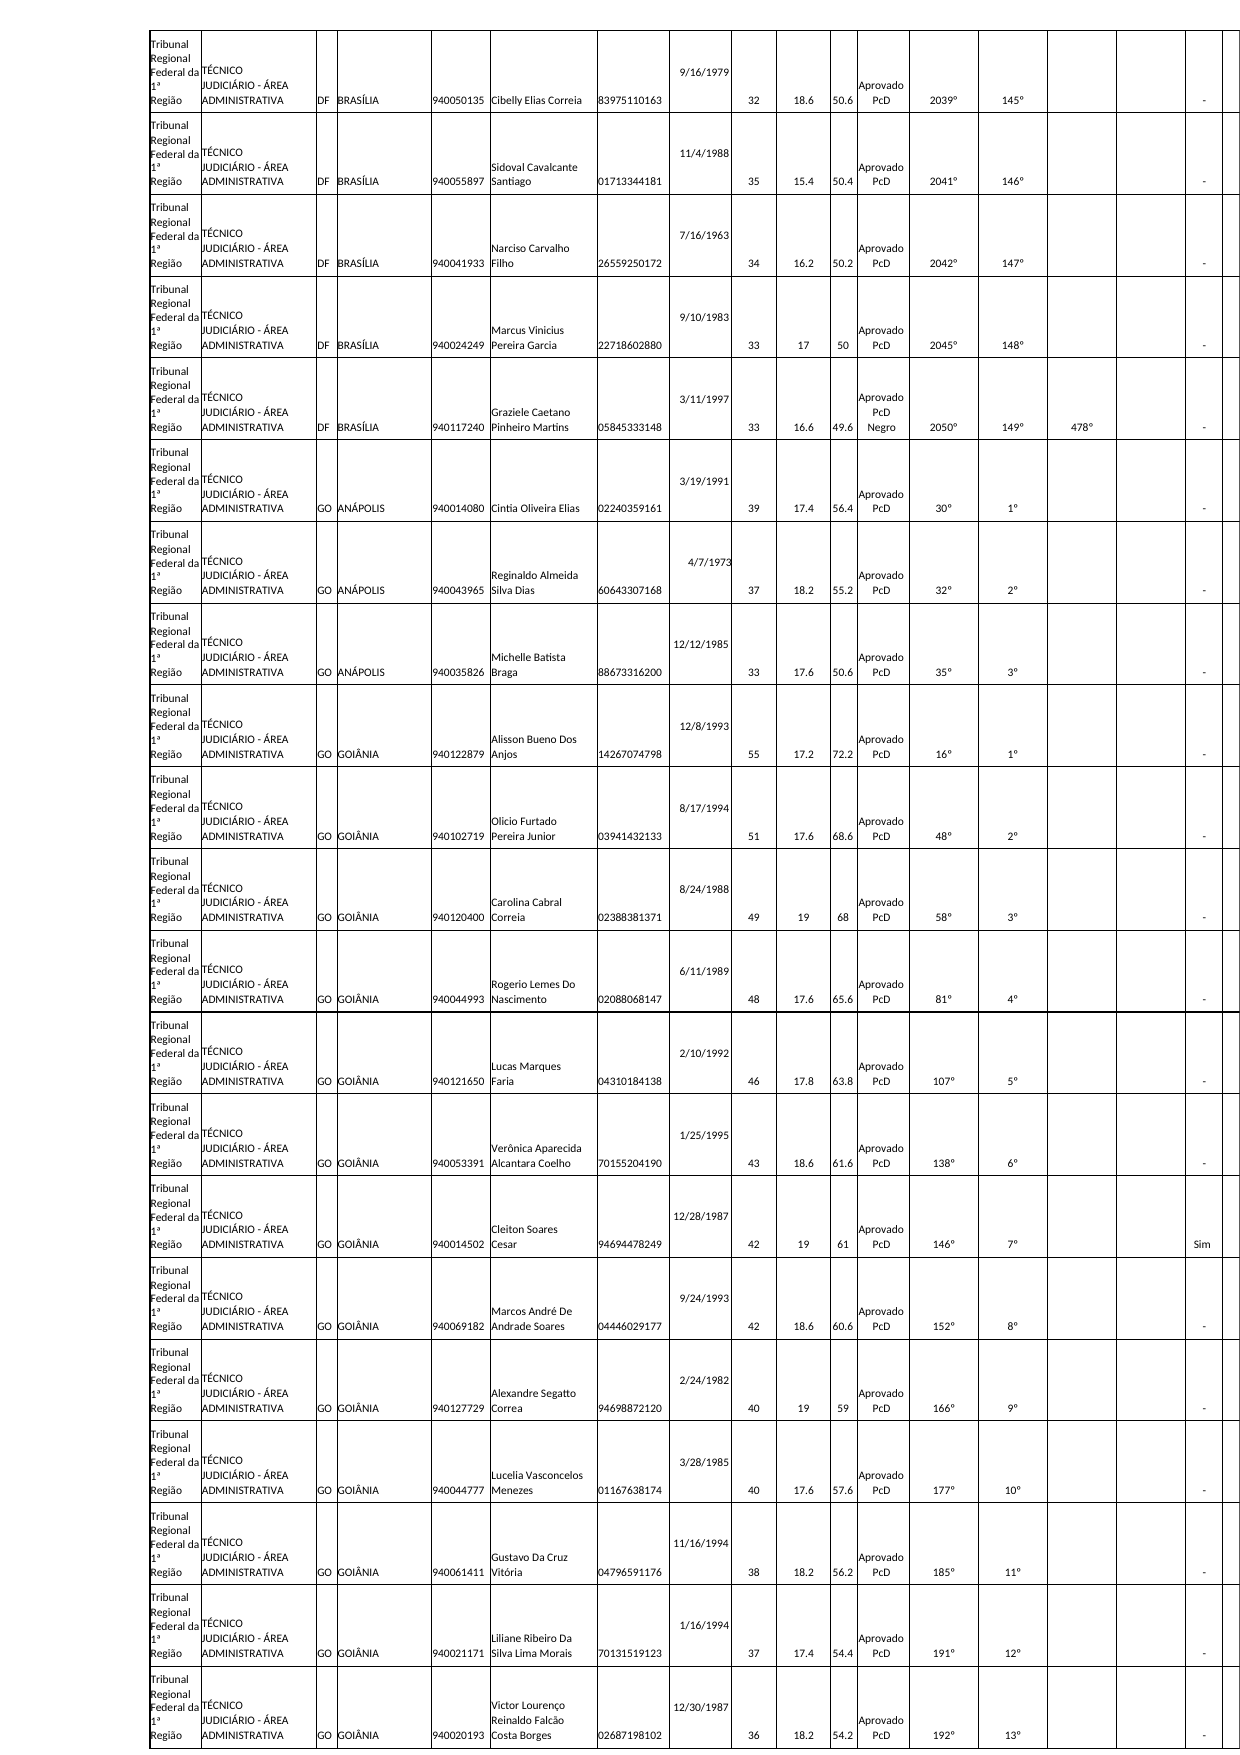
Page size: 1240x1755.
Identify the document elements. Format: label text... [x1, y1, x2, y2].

table_cell GO [317, 1176, 337, 1257]
table_cell GO [317, 1340, 337, 1420]
table_header Cibelly Elias Correia [491, 31, 597, 112]
table_cell Aprovado PcD [858, 1667, 909, 1747]
table_cell 55.2 [831, 522, 857, 603]
table_cell 50 [831, 277, 857, 357]
table_cell DF [317, 277, 337, 357]
table_cell DF [317, 113, 337, 194]
table_cell S [1223, 849, 1239, 930]
table_cell Gustavo Da Cruz Vitória [491, 1503, 597, 1584]
table_cell 05845333148 [598, 358, 669, 439]
table_cell 13º [979, 1667, 1047, 1747]
table_cell Aprovado PcD [858, 1340, 909, 1420]
table_cell 32º [910, 522, 978, 603]
table_header 9/16/1979 [670, 31, 731, 112]
table_cell Michelle Batista Braga [491, 604, 597, 684]
table_cell Tribunal Regional Federal da 1ª Região [151, 195, 201, 276]
table_cell GO [317, 1094, 337, 1175]
table_cell Aprovado PcD [858, 195, 909, 276]
table_cell Tribunal Regional Federal da 1ª Região [151, 113, 201, 194]
table_cell 9/10/1983 [670, 277, 731, 357]
table_cell Cleiton Soares Cesar [491, 1176, 597, 1257]
table_cell 2º [979, 767, 1047, 848]
table_cell GO [317, 849, 337, 930]
table_cell 94694478249 [598, 1176, 669, 1257]
table_cell GO [317, 522, 337, 603]
table_cell 940044993 [432, 931, 490, 1011]
table_cell 191º [910, 1585, 978, 1666]
table_cell 02088068147 [598, 931, 669, 1011]
table_cell S [1223, 522, 1239, 603]
table_cell 50.6 [831, 604, 857, 684]
table_cell ANÁPOLIS [338, 522, 431, 603]
table_cell GO [317, 1585, 337, 1666]
table_cell 17.2 [777, 685, 830, 766]
table_cell [1048, 195, 1116, 276]
table_cell TÉCNICO JUDICIÁRIO - ÁREA ADMINISTRATIVA [202, 1421, 316, 1502]
table_cell 56.2 [831, 1503, 857, 1584]
table_cell 46 [732, 1013, 776, 1093]
table_cell TÉCNICO JUDICIÁRIO - ÁREA ADMINISTRATIVA [202, 277, 316, 357]
table_cell GOIÂNIA [338, 1258, 431, 1338]
table_cell 42 [732, 1176, 776, 1257]
table_cell GO [317, 1258, 337, 1338]
table_cell S [1223, 931, 1239, 1011]
table_cell 940043965 [432, 522, 490, 603]
table_cell 146º [910, 1176, 978, 1257]
table_cell GOIÂNIA [338, 1013, 431, 1093]
table_cell Marcos André De Andrade Soares [491, 1258, 597, 1338]
table_cell Tribunal Regional Federal da 1ª Região [151, 604, 201, 684]
table_cell S [1223, 1258, 1239, 1338]
table_cell Aprovado PcD [858, 1013, 909, 1093]
table_cell Aprovado PcD [858, 522, 909, 603]
table_cell 18.2 [777, 1503, 830, 1584]
table_cell 12/8/1993 [670, 685, 731, 766]
table_cell 7/16/1963 [670, 195, 731, 276]
table_cell [1117, 1585, 1185, 1666]
table_cell 185º [910, 1503, 978, 1584]
table_cell 17 [777, 277, 830, 357]
table_cell 42 [732, 1258, 776, 1338]
table_cell ANÁPOLIS [338, 440, 431, 521]
table_cell 3/19/1991 [670, 440, 731, 521]
table_cell Alexandre Segatto Correa [491, 1340, 597, 1420]
table_cell Olicio Furtado Pereira Junior [491, 767, 597, 848]
table_cell 2050º [910, 358, 978, 439]
table_cell 940102719 [432, 767, 490, 848]
table_cell 63.8 [831, 1013, 857, 1093]
table_cell TÉCNICO JUDICIÁRIO - ÁREA ADMINISTRATIVA [202, 767, 316, 848]
table_cell [1048, 1176, 1116, 1257]
table_cell 17.8 [777, 1013, 830, 1093]
table_cell Aprovado PcD [858, 1421, 909, 1502]
table_cell 10º [979, 1421, 1047, 1502]
table_cell Aprovado PcD [858, 440, 909, 521]
table_cell Graziele Caetano Pinheiro Martins [491, 358, 597, 439]
table_cell 17.6 [777, 604, 830, 684]
table_cell 940041933 [432, 195, 490, 276]
table_cell GO [317, 685, 337, 766]
table_cell 35º [910, 604, 978, 684]
table_header - [1186, 31, 1222, 112]
table_header [1048, 31, 1116, 112]
table_cell 1º [979, 440, 1047, 521]
table_cell 57.6 [831, 1421, 857, 1502]
table_cell 11/16/1994 [670, 1503, 731, 1584]
table_cell [1117, 1013, 1185, 1093]
table_cell S [1223, 1503, 1239, 1584]
table_cell 70155204190 [598, 1094, 669, 1175]
table_cell 3º [979, 849, 1047, 930]
table_cell Tribunal Regional Federal da 1ª Região [151, 1340, 201, 1420]
table_cell [1117, 685, 1185, 766]
table_cell - [1186, 1340, 1222, 1420]
table_cell [1117, 522, 1185, 603]
table_cell TÉCNICO JUDICIÁRIO - ÁREA ADMINISTRATIVA [202, 440, 316, 521]
table_cell 35 [732, 113, 776, 194]
table_cell - [1186, 1013, 1222, 1093]
table_cell [1117, 277, 1185, 357]
table_cell Narciso Carvalho Filho [491, 195, 597, 276]
table_cell 940021171 [432, 1585, 490, 1666]
table_header 18.6 [777, 31, 830, 112]
table_cell 04446029177 [598, 1258, 669, 1338]
table_cell [1117, 1094, 1185, 1175]
table_cell [1117, 440, 1185, 521]
table_cell 3/28/1985 [670, 1421, 731, 1502]
table_cell GO [317, 767, 337, 848]
table_cell - [1186, 1094, 1222, 1175]
table_cell 61.6 [831, 1094, 857, 1175]
table_cell Aprovado PcD [858, 849, 909, 930]
table_cell [1048, 1585, 1116, 1666]
table_cell 15.4 [777, 113, 830, 194]
table_cell 60643307168 [598, 522, 669, 603]
table_cell Tribunal Regional Federal da 1ª Região [151, 685, 201, 766]
table_cell Aprovado PcD [858, 767, 909, 848]
table_cell 7º [979, 1176, 1047, 1257]
table_cell - [1186, 604, 1222, 684]
table_cell DF [317, 358, 337, 439]
table_cell - [1186, 1585, 1222, 1666]
table_cell GOIÂNIA [338, 1585, 431, 1666]
table_cell [1048, 931, 1116, 1011]
table_cell 8º [979, 1258, 1047, 1338]
table_cell GOIÂNIA [338, 1176, 431, 1257]
table_cell 940055897 [432, 113, 490, 194]
table_cell [1048, 1013, 1116, 1093]
table_cell S [1223, 1667, 1239, 1747]
table_cell 940024249 [432, 277, 490, 357]
table_cell 940117240 [432, 358, 490, 439]
table_cell 940122879 [432, 685, 490, 766]
table_header S [1223, 31, 1239, 112]
table_cell 68 [831, 849, 857, 930]
table_cell TÉCNICO JUDICIÁRIO - ÁREA ADMINISTRATIVA [202, 931, 316, 1011]
table_cell GO [317, 440, 337, 521]
table_cell GOIÂNIA [338, 931, 431, 1011]
table_cell [1048, 604, 1116, 684]
table_header 32 [732, 31, 776, 112]
table_cell Tribunal Regional Federal da 1ª Região [151, 358, 201, 439]
table_cell DF [317, 195, 337, 276]
table_cell 03941432133 [598, 767, 669, 848]
table_cell 8/17/1994 [670, 767, 731, 848]
table_cell 192º [910, 1667, 978, 1747]
table_cell S [1223, 767, 1239, 848]
table_cell Lucas Marques Faria [491, 1013, 597, 1093]
table_cell - [1186, 358, 1222, 439]
table_cell 01713344181 [598, 113, 669, 194]
table_cell 2045º [910, 277, 978, 357]
table_cell 12/30/1987 [670, 1667, 731, 1747]
table_cell S [1223, 685, 1239, 766]
table_cell 4º [979, 931, 1047, 1011]
table_cell Tribunal Regional Federal da 1ª Região [151, 931, 201, 1011]
table_cell Tribunal Regional Federal da 1ª Região [151, 522, 201, 603]
table_cell 19 [777, 849, 830, 930]
table_cell 60.6 [831, 1258, 857, 1338]
table_cell GOIÂNIA [338, 1667, 431, 1747]
table_cell 40 [732, 1340, 776, 1420]
table_cell 70131519123 [598, 1585, 669, 1666]
table_cell Victor Lourenço Reinaldo Falcão Costa Borges [491, 1667, 597, 1747]
table_cell - [1186, 113, 1222, 194]
table_cell [1048, 1421, 1116, 1502]
table_cell 1/25/1995 [670, 1094, 731, 1175]
table_cell [1048, 849, 1116, 930]
table_cell 40 [732, 1421, 776, 1502]
table_cell Tribunal Regional Federal da 1ª Região [151, 1667, 201, 1747]
table_cell [1117, 113, 1185, 194]
table_cell 59 [831, 1340, 857, 1420]
table_cell 6/11/1989 [670, 931, 731, 1011]
table_cell Aprovado PcD [858, 931, 909, 1011]
table_cell - [1186, 1421, 1222, 1502]
table_header 145º [979, 31, 1047, 112]
table_cell 37 [732, 522, 776, 603]
table_cell 16º [910, 685, 978, 766]
table_cell Aprovado PcD Negro [858, 358, 909, 439]
table_cell TÉCNICO JUDICIÁRIO - ÁREA ADMINISTRATIVA [202, 1585, 316, 1666]
table_cell S [1223, 277, 1239, 357]
table_cell [1048, 1667, 1116, 1747]
table_cell Tribunal Regional Federal da 1ª Região [151, 1258, 201, 1338]
table_cell - [1186, 1667, 1222, 1747]
table_cell 940044777 [432, 1421, 490, 1502]
table_cell 51 [732, 767, 776, 848]
table_cell Aprovado PcD [858, 604, 909, 684]
table_cell 49.6 [831, 358, 857, 439]
table_cell Aprovado PcD [858, 113, 909, 194]
table_cell S [1223, 1013, 1239, 1093]
table_cell 12/28/1987 [670, 1176, 731, 1257]
table_cell 49 [732, 849, 776, 930]
table_cell 33 [732, 358, 776, 439]
table_cell 48º [910, 767, 978, 848]
table_cell Tribunal Regional Federal da 1ª Região [151, 1013, 201, 1093]
table_cell - [1186, 685, 1222, 766]
table_cell GO [317, 1667, 337, 1747]
table_cell - [1186, 1503, 1222, 1584]
table_cell Tribunal Regional Federal da 1ª Região [151, 1503, 201, 1584]
table_cell 146º [979, 113, 1047, 194]
table_cell GOIÂNIA [338, 849, 431, 930]
table_cell Aprovado PcD [858, 1585, 909, 1666]
table_cell 61 [831, 1176, 857, 1257]
table_cell Tribunal Regional Federal da 1ª Região [151, 1421, 201, 1502]
table_cell Tribunal Regional Federal da 1ª Região [151, 849, 201, 930]
table_cell 50.4 [831, 113, 857, 194]
table_cell [1048, 1258, 1116, 1338]
table_cell 940069182 [432, 1258, 490, 1338]
table_cell 17.6 [777, 931, 830, 1011]
table_cell GO [317, 931, 337, 1011]
table_header 50.6 [831, 31, 857, 112]
table_cell S [1223, 440, 1239, 521]
table_cell TÉCNICO JUDICIÁRIO - ÁREA ADMINISTRATIVA [202, 604, 316, 684]
table_cell [1117, 1667, 1185, 1747]
table_cell S [1223, 1340, 1239, 1420]
table_cell 149º [979, 358, 1047, 439]
table_cell 2041º [910, 113, 978, 194]
table_cell - [1186, 195, 1222, 276]
table_cell 12/12/1985 [670, 604, 731, 684]
table_cell - [1186, 1258, 1222, 1338]
table_cell [1117, 1176, 1185, 1257]
table_cell 38 [732, 1503, 776, 1584]
table_cell Verônica Aparecida Alcantara Coelho [491, 1094, 597, 1175]
table_cell TÉCNICO JUDICIÁRIO - ÁREA ADMINISTRATIVA [202, 195, 316, 276]
table_cell Cintia Oliveira Elias [491, 440, 597, 521]
table_cell 16.2 [777, 195, 830, 276]
table_cell 11/4/1988 [670, 113, 731, 194]
table_cell 54.2 [831, 1667, 857, 1747]
table_cell Marcus Vinicius Pereira Garcia [491, 277, 597, 357]
table_cell Aprovado PcD [858, 685, 909, 766]
table_cell [1048, 522, 1116, 603]
table_cell Tribunal Regional Federal da 1ª Região [151, 440, 201, 521]
table_cell 8/24/1988 [670, 849, 731, 930]
table_cell 177º [910, 1421, 978, 1502]
table_cell 04310184138 [598, 1013, 669, 1093]
table_cell 02687198102 [598, 1667, 669, 1747]
table_cell S [1223, 1421, 1239, 1502]
table_cell [1117, 1340, 1185, 1420]
table_cell Tribunal Regional Federal da 1ª Região [151, 1176, 201, 1257]
table_cell TÉCNICO JUDICIÁRIO - ÁREA ADMINISTRATIVA [202, 1258, 316, 1338]
table_cell 17.4 [777, 440, 830, 521]
table_cell 19 [777, 1176, 830, 1257]
table_cell 33 [732, 604, 776, 684]
table_cell 72.2 [831, 685, 857, 766]
table_cell GO [317, 1503, 337, 1584]
table_cell 2º [979, 522, 1047, 603]
table_cell Tribunal Regional Federal da 1ª Região [151, 277, 201, 357]
table_cell [1048, 113, 1116, 194]
table_cell S [1223, 1176, 1239, 1257]
table_cell 94698872120 [598, 1340, 669, 1420]
table_cell 58º [910, 849, 978, 930]
table_cell 65.6 [831, 931, 857, 1011]
table_cell 18.2 [777, 522, 830, 603]
table_cell [1048, 1503, 1116, 1584]
table_cell 56.4 [831, 440, 857, 521]
table_cell S [1223, 604, 1239, 684]
table_cell TÉCNICO JUDICIÁRIO - ÁREA ADMINISTRATIVA [202, 1176, 316, 1257]
table_cell 01167638174 [598, 1421, 669, 1502]
table_cell 9/24/1993 [670, 1258, 731, 1338]
table_cell 54.4 [831, 1585, 857, 1666]
table_cell TÉCNICO JUDICIÁRIO - ÁREA ADMINISTRATIVA [202, 1340, 316, 1420]
table_cell 3/11/1997 [670, 358, 731, 439]
table_cell Carolina Cabral Correia [491, 849, 597, 930]
table_cell 17.6 [777, 767, 830, 848]
table_cell 138º [910, 1094, 978, 1175]
table_cell 9º [979, 1340, 1047, 1420]
table_cell 17.6 [777, 1421, 830, 1502]
table_header 940050135 [432, 31, 490, 112]
table_cell 148º [979, 277, 1047, 357]
table_cell 26559250172 [598, 195, 669, 276]
table_cell Aprovado PcD [858, 277, 909, 357]
table_cell TÉCNICO JUDICIÁRIO - ÁREA ADMINISTRATIVA [202, 1667, 316, 1747]
table_cell TÉCNICO JUDICIÁRIO - ÁREA ADMINISTRATIVA [202, 1503, 316, 1584]
table_cell Aprovado PcD [858, 1176, 909, 1257]
table_cell [1117, 195, 1185, 276]
table_cell GOIÂNIA [338, 1340, 431, 1420]
table_cell TÉCNICO JUDICIÁRIO - ÁREA ADMINISTRATIVA [202, 685, 316, 766]
table_cell [1048, 1340, 1116, 1420]
table_cell GOIÂNIA [338, 685, 431, 766]
table_cell 14267074798 [598, 685, 669, 766]
table_cell Lucelia Vasconcelos Menezes [491, 1421, 597, 1502]
table_cell [1117, 931, 1185, 1011]
table_header BRASÍLIA [338, 31, 431, 112]
table_cell Liliane Ribeiro Da Silva Lima Morais [491, 1585, 597, 1666]
table_cell GO [317, 1421, 337, 1502]
table_cell - [1186, 522, 1222, 603]
table_cell GO [317, 604, 337, 684]
table_cell 1º [979, 685, 1047, 766]
table_cell 19 [777, 1340, 830, 1420]
table_cell 43 [732, 1094, 776, 1175]
table_cell 2042º [910, 195, 978, 276]
table_cell 940127729 [432, 1340, 490, 1420]
table_cell 1/16/1994 [670, 1585, 731, 1666]
table_cell 4/7/1973 [670, 522, 731, 603]
table_header [1117, 31, 1185, 112]
table_cell Sim [1186, 1176, 1222, 1257]
table_cell 55 [732, 685, 776, 766]
table_cell 3º [979, 604, 1047, 684]
table_cell GOIÂNIA [338, 1503, 431, 1584]
table_cell Aprovado PcD [858, 1258, 909, 1338]
table_cell 478º [1048, 358, 1116, 439]
table_cell [1048, 1094, 1116, 1175]
table_cell Sidoval Cavalcante Santiago [491, 113, 597, 194]
table_cell 17.4 [777, 1585, 830, 1666]
table_cell 68.6 [831, 767, 857, 848]
table_cell - [1186, 277, 1222, 357]
table_cell TÉCNICO JUDICIÁRIO - ÁREA ADMINISTRATIVA [202, 522, 316, 603]
table_cell Aprovado PcD [858, 1503, 909, 1584]
table_cell 48 [732, 931, 776, 1011]
table_cell 940014080 [432, 440, 490, 521]
table_cell TÉCNICO JUDICIÁRIO - ÁREA ADMINISTRATIVA [202, 113, 316, 194]
table_cell 37 [732, 1585, 776, 1666]
table_header Tribunal Regional Federal da 1ª Região [151, 31, 201, 112]
table_cell S [1223, 195, 1239, 276]
table_cell 18.6 [777, 1094, 830, 1175]
table_cell 18.2 [777, 1667, 830, 1747]
table_cell 940121650 [432, 1013, 490, 1093]
table_cell S [1223, 358, 1239, 439]
table_cell [1048, 440, 1116, 521]
table_cell [1117, 1421, 1185, 1502]
table_cell 16.6 [777, 358, 830, 439]
table_cell GO [317, 1013, 337, 1093]
table_cell 02388381371 [598, 849, 669, 930]
table_cell BRASÍLIA [338, 113, 431, 194]
table_cell GOIÂNIA [338, 1094, 431, 1175]
table_cell 33 [732, 277, 776, 357]
table_cell 02240359161 [598, 440, 669, 521]
table_cell [1117, 604, 1185, 684]
table_cell - [1186, 849, 1222, 930]
table_cell Alisson Bueno Dos Anjos [491, 685, 597, 766]
table_cell S [1223, 1094, 1239, 1175]
table_cell [1117, 849, 1185, 930]
table_cell TÉCNICO JUDICIÁRIO - ÁREA ADMINISTRATIVA [202, 1013, 316, 1093]
table_header 83975110163 [598, 31, 669, 112]
table_cell 11º [979, 1503, 1047, 1584]
table_cell 88673316200 [598, 604, 669, 684]
table_cell BRASÍLIA [338, 358, 431, 439]
table_cell 22718602880 [598, 277, 669, 357]
table_cell 2/24/1982 [670, 1340, 731, 1420]
table_cell 166º [910, 1340, 978, 1420]
table_cell ANÁPOLIS [338, 604, 431, 684]
table_cell Tribunal Regional Federal da 1ª Região [151, 1094, 201, 1175]
table_header 2039º [910, 31, 978, 112]
table_cell [1048, 767, 1116, 848]
table_cell GOIÂNIA [338, 1421, 431, 1502]
table_cell [1117, 1503, 1185, 1584]
table_cell 30º [910, 440, 978, 521]
table_cell 34 [732, 195, 776, 276]
table_cell 940020193 [432, 1667, 490, 1747]
table_cell BRASÍLIA [338, 277, 431, 357]
table_cell 940035826 [432, 604, 490, 684]
table_cell S [1223, 113, 1239, 194]
table_header TÉCNICO JUDICIÁRIO - ÁREA ADMINISTRATIVA [202, 31, 316, 112]
table_cell BRASÍLIA [338, 195, 431, 276]
table_header Aprovado PcD [858, 31, 909, 112]
table_cell 940120400 [432, 849, 490, 930]
table_header DF [317, 31, 337, 112]
table_cell - [1186, 931, 1222, 1011]
table_cell 81º [910, 931, 978, 1011]
table_cell S [1223, 1585, 1239, 1666]
table_cell 940061411 [432, 1503, 490, 1584]
table_cell [1117, 358, 1185, 439]
table_cell TÉCNICO JUDICIÁRIO - ÁREA ADMINISTRATIVA [202, 358, 316, 439]
table_cell - [1186, 440, 1222, 521]
table_cell TÉCNICO JUDICIÁRIO - ÁREA ADMINISTRATIVA [202, 849, 316, 930]
table_cell 50.2 [831, 195, 857, 276]
table_cell 12º [979, 1585, 1047, 1666]
table_cell [1048, 685, 1116, 766]
table_cell 18.6 [777, 1258, 830, 1338]
table_cell 36 [732, 1667, 776, 1747]
table_cell Reginaldo Almeida Silva Dias [491, 522, 597, 603]
table_cell 107º [910, 1013, 978, 1093]
table_cell Tribunal Regional Federal da 1ª Região [151, 767, 201, 848]
table_cell 940053391 [432, 1094, 490, 1175]
table_cell [1117, 1258, 1185, 1338]
table_cell 04796591176 [598, 1503, 669, 1584]
table_cell 5º [979, 1013, 1047, 1093]
table_cell 39 [732, 440, 776, 521]
table_cell 147º [979, 195, 1047, 276]
table_cell 152º [910, 1258, 978, 1338]
table_cell [1048, 277, 1116, 357]
table_cell TÉCNICO JUDICIÁRIO - ÁREA ADMINISTRATIVA [202, 1094, 316, 1175]
table_cell GOIÂNIA [338, 767, 431, 848]
table_cell [1117, 767, 1185, 848]
table_cell Tribunal Regional Federal da 1ª Região [151, 1585, 201, 1666]
table_cell 6º [979, 1094, 1047, 1175]
table_cell Aprovado PcD [858, 1094, 909, 1175]
table_cell - [1186, 767, 1222, 848]
table_cell 2/10/1992 [670, 1013, 731, 1093]
table_cell Rogerio Lemes Do Nascimento [491, 931, 597, 1011]
table_cell 940014502 [432, 1176, 490, 1257]
